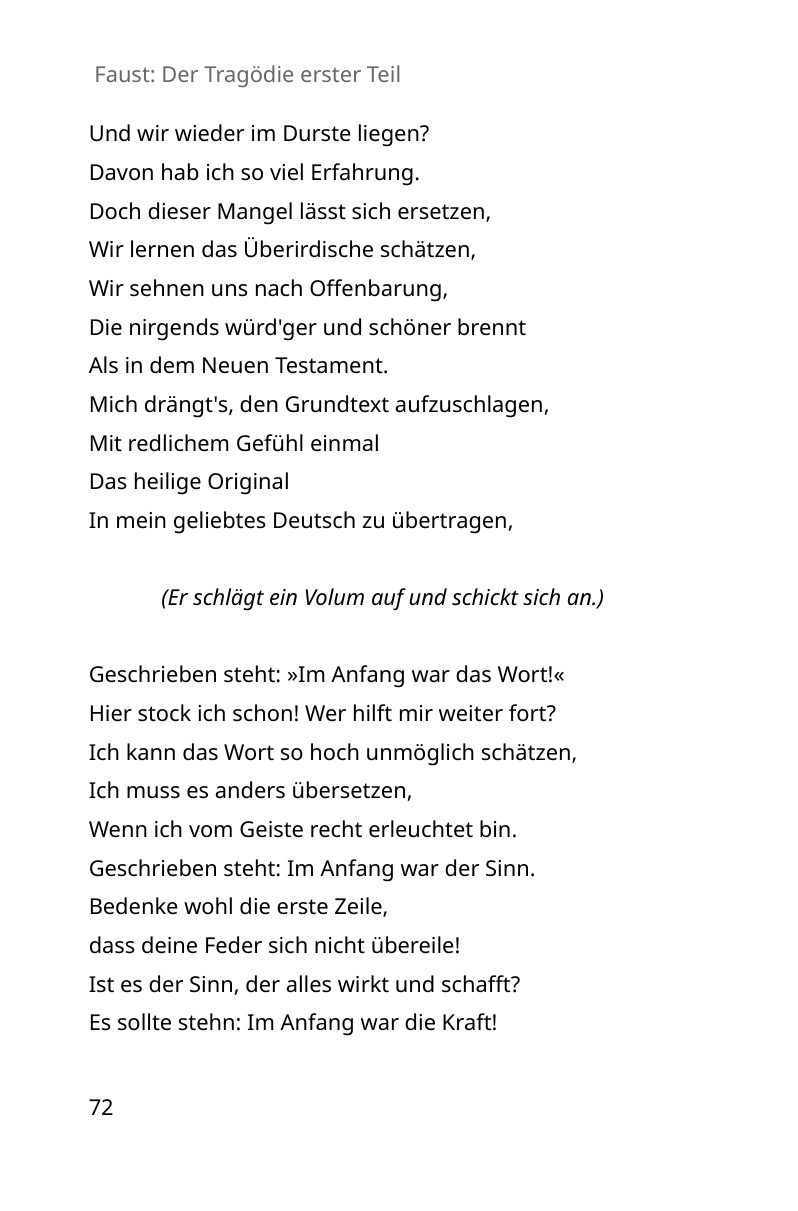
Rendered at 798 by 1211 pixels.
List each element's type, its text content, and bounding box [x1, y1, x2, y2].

text Und wir wieder im Durste liegen? Davon hab ich so viel Erfahrung. Doch dieser Mangel lässt sich ersetzen, Wir lernen das Überirdische schätzen, Wir sehnen uns nach Offenbarung, Die nirgends würd'ger und schöner brennt Als in dem Neuen Testament. Mich drängt's, den Grundtext aufzuschlagen, Mit redlichem Gefühl einmal Das heilige Original In mein geliebtes Deutsch zu übertragen, [88, 118, 679, 534]
text Geschrieben steht: »Im Anfang war das Wort!« Hier stock ich schon! Wer hilft mir weiter fort? Ich kann das Wort so hoch unmöglich schätzen, Ich muss es anders übersetzen, Wenn ich vom Geiste recht erleuchtet bin. Geschrieben steht: Im Anfang war der Sinn. Bedenke wohl die erste Zeile, dass deine Feder sich nicht übereile! Ist es der Sinn, der alles wirkt und schafft? Es sollte stehn: Im Anfang war die Kraft! [88, 632, 679, 1037]
text (Er schlägt ein Volum auf und schickt sich an.) [88, 561, 679, 612]
